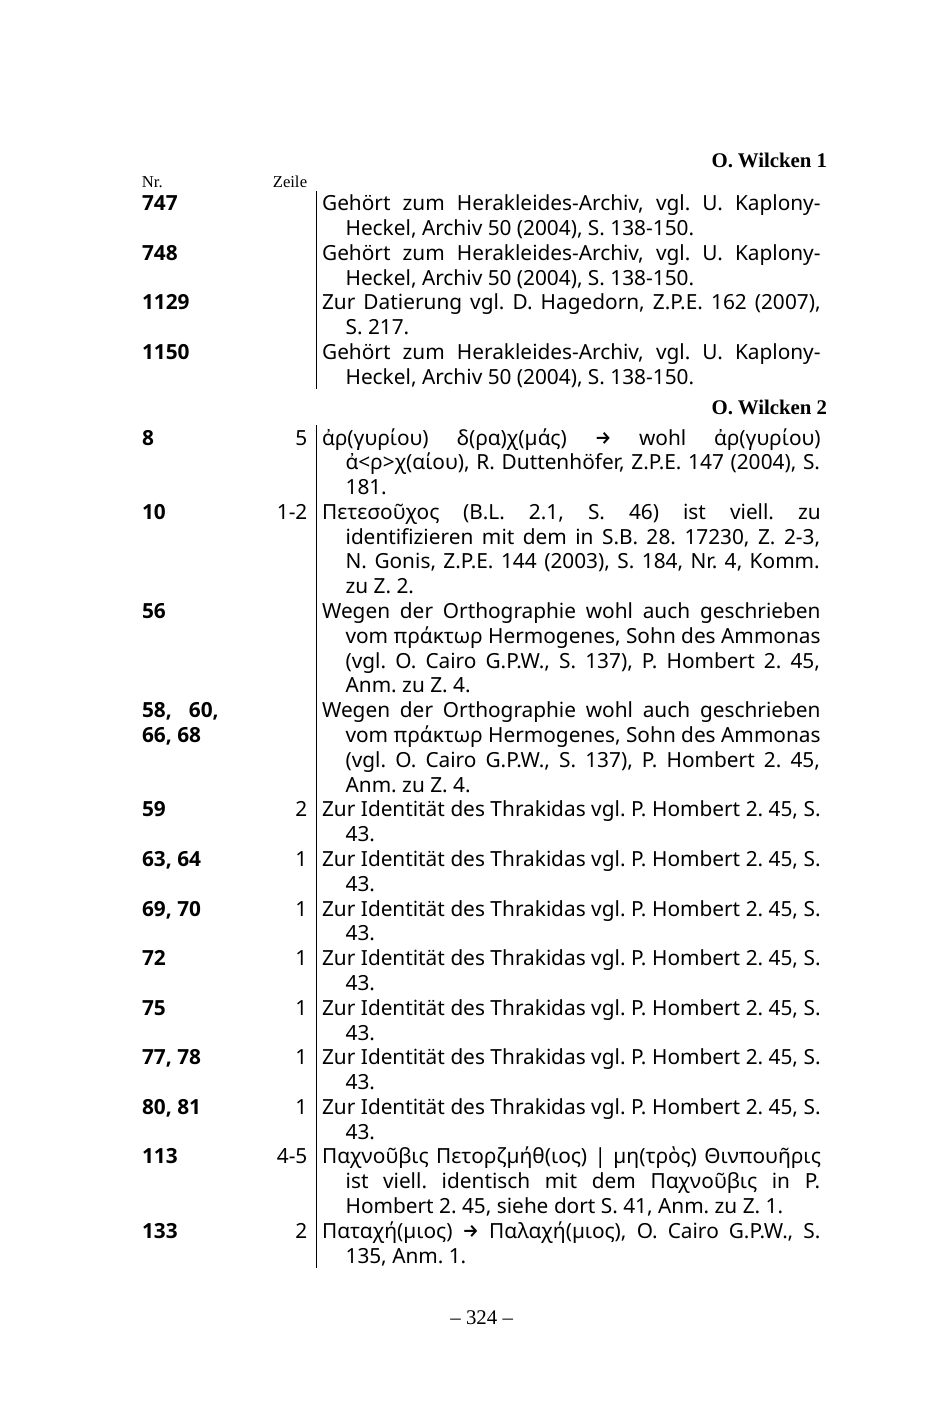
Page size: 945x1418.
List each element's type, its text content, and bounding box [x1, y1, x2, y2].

table_cell 63, 64 [136, 847, 224, 896]
table_cell 747 [136, 191, 224, 240]
table_cell Zur Identität des Thrakidas vgl. P. Hombert 2. 45, S. 43. [317, 1095, 827, 1144]
table_header ἀρ(γυρίου) δ(ρα)χ(μάς) → wohl ἀρ(γυρίου) ἀ<ρ>χ(αίου), R. Duttenhöfer, Z.P.E. 147 (2004), S. 181. [317, 425, 827, 499]
table_cell 56 [136, 599, 224, 698]
table_cell [224, 698, 316, 797]
table_cell Gehört zum Herakleides-Archiv, vgl. U. Kaplony-Heckel, Archiv 50 (2004), S. 138-150. [317, 340, 827, 389]
table_cell [224, 191, 316, 240]
table_cell Zur Identität des Thrakidas vgl. P. Hombert 2. 45, S. 43. [317, 946, 827, 995]
table_header 8 [136, 425, 224, 499]
table_cell Zur Identität des Thrakidas vgl. P. Hombert 2. 45, S. 43. [317, 1045, 827, 1094]
table_cell Παχνοῦβις Πετορζμήθ(ιος) | μη(τρὸς) Θινπουῆρις ist viell. identisch mit dem Παχνοῦβις in P. Hombert 2. 45, siehe dort S. 41, Anm. zu Z. 1. [317, 1144, 827, 1218]
table_cell 2 [224, 1219, 316, 1268]
table_cell 1 [224, 1095, 316, 1144]
table_cell Wegen der Orthographie wohl auch geschrieben vom πράκτωρ Hermogenes, Sohn des Ammonas (vgl. O. Cairo G.P.W., S. 137), P. Hombert 2. 45, Anm. zu Z. 4. [317, 698, 827, 797]
table_cell 133 [136, 1219, 224, 1268]
table_cell Zur Identität des Thrakidas vgl. P. Hombert 2. 45, S. 43. [317, 995, 827, 1045]
table_cell 1 [224, 946, 316, 995]
table_cell Παταχή(μιος) → Παλαχή(μιος), O. Cairo G.P.W., S. 135, Anm. 1. [317, 1219, 827, 1268]
table_header 5 [224, 425, 316, 499]
table_cell 2 [224, 797, 316, 847]
subtitle O. Wilcken 2 [136, 395, 827, 419]
table_cell 77, 78 [136, 1045, 224, 1094]
table_cell 59 [136, 797, 224, 847]
table_cell Zur Identität des Thrakidas vgl. P. Hombert 2. 45, S. 43. [317, 797, 827, 847]
table_cell [224, 290, 316, 339]
table_cell Gehört zum Herakleides-Archiv, vgl. U. Kaplony-Heckel, Archiv 50 (2004), S. 138-150. [317, 240, 827, 290]
table_cell Gehört zum Herakleides-Archiv, vgl. U. Kaplony-Heckel, Archiv 50 (2004), S. 138-150. [317, 191, 827, 240]
table_cell 72 [136, 946, 224, 995]
table_cell 1 [224, 1045, 316, 1094]
table_cell 113 [136, 1144, 224, 1218]
table_cell Zur Identität des Thrakidas vgl. P. Hombert 2. 45, S. 43. [317, 847, 827, 896]
table_cell [224, 240, 316, 290]
table_cell 1129 [136, 290, 224, 339]
table_cell 58, 60, 66, 68 [136, 698, 224, 797]
table_cell [224, 340, 316, 389]
table_cell 1 [224, 847, 316, 896]
table_cell 1 [224, 995, 316, 1045]
table_cell 80, 81 [136, 1095, 224, 1144]
table_cell 1 [224, 896, 316, 946]
table_cell Πετεσοῦχος (B.L. 2.1, S. 46) ist viell. zu identifizieren mit dem in S.B. 28. 17230, Z. 2-3, N. Gonis, Z.P.E. 144 (2003), S. 184, Nr. 4, Komm. zu Z. 2. [317, 500, 827, 599]
table_cell [224, 599, 316, 698]
table_cell 69, 70 [136, 896, 224, 946]
table_cell 1150 [136, 340, 224, 389]
table_cell 4-5 [224, 1144, 316, 1218]
table_cell Wegen der Orthographie wohl auch geschrieben vom πράκτωρ Hermogenes, Sohn des Ammonas (vgl. O. Cairo G.P.W., S. 137), P. Hombert 2. 45, Anm. zu Z. 4. [317, 599, 827, 698]
table_cell 748 [136, 240, 224, 290]
table_cell Zur Identität des Thrakidas vgl. P. Hombert 2. 45, S. 43. [317, 896, 827, 946]
table_cell 10 [136, 500, 224, 599]
table_cell Zur Datierung vgl. D. Hagedorn, Z.P.E. 162 (2007), S. 217. [317, 290, 827, 339]
table_cell 75 [136, 995, 224, 1045]
table_cell 1-2 [224, 500, 316, 599]
